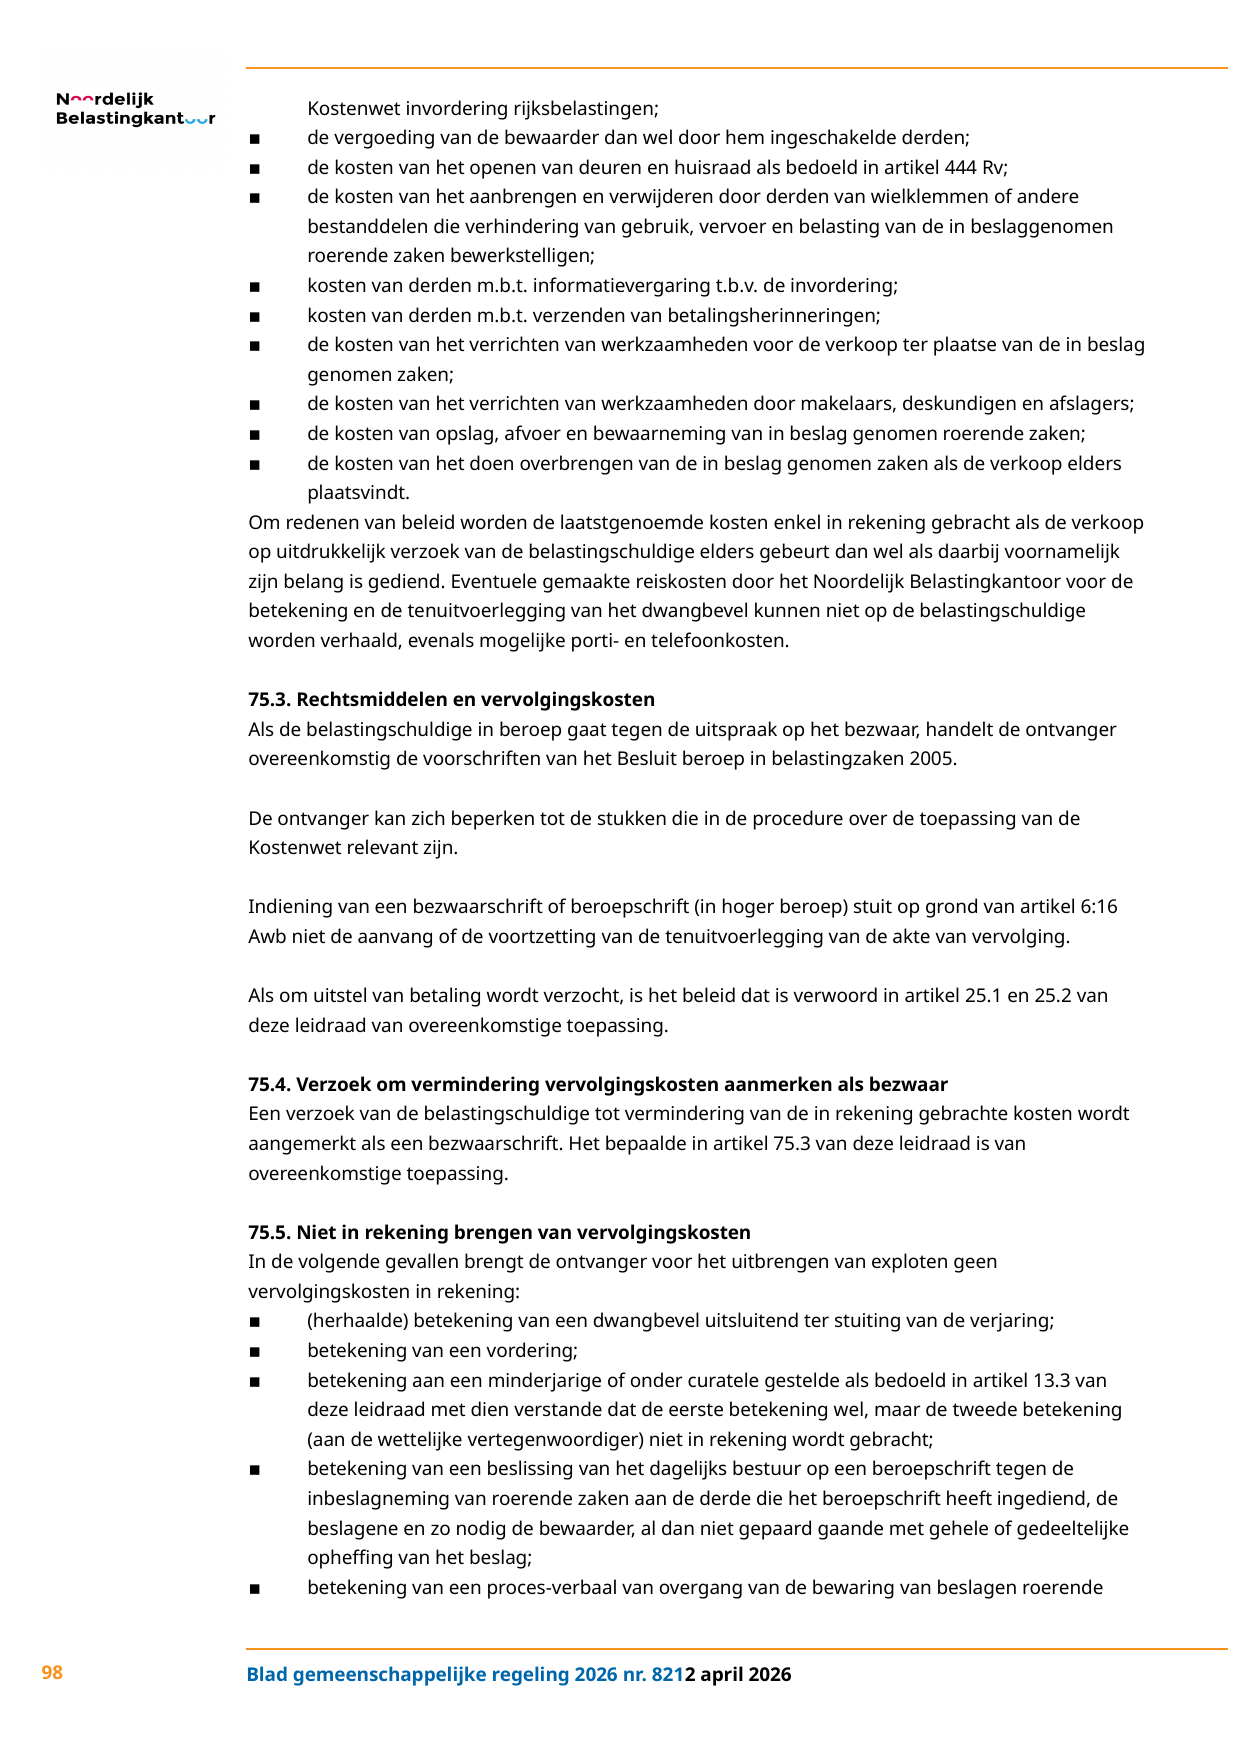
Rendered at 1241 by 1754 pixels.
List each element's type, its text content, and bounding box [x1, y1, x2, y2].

text Een verzoek van de belastingschuldige tot vermindering van de in rekening gebrachte kosten wordt aangemerkt als een bezwaarschrift. Het bepaalde in artikel 75.3 van deze leidraad is van overeenkomstige toepassing. [248, 1101, 1152, 1186]
text Als om uitstel van betaling wordt verzocht, is het beleid dat is verwoord in artikel 25.1 en 25.2 van deze leidraad van overeenkomstige toepassing. [248, 982, 1152, 1038]
list de kosten van het aanbrengen en verwijderen door derden van wielklemmen of andere bestanddelen die verhindering van gebruik, vervoer en belasting van de in beslaggenomen roerende zaken bewerkstelligen; [248, 183, 1152, 268]
list betekening aan een minderjarige of onder curatele gestelde als bedoeld in artikel 13.3 van deze leidraad met dien verstande dat de eerste betekening wel, maar de tweede betekening (aan de wettelijke vertegenwoordiger) niet in rekening wordt gebracht; [248, 1367, 1152, 1452]
list de kosten van het verrichten van werkzaamheden door makelaars, deskundigen en afslagers; [248, 391, 1152, 416]
list kosten van derden m.b.t. informatievergaring t.b.v. de invordering; [248, 272, 1152, 298]
list betekening van een beslissing van het dagelijks bestuur op een beroepschrift tegen de inbeslagneming van roerende zaken aan de derde die het beroepschrift heeft ingediend, de beslagene en zo nodig de bewaarder, al dan niet gepaard gaande met gehele of gedeeltelijke opheffing van het beslag; [248, 1456, 1152, 1570]
text Om redenen van beleid worden de laatstgenoemde kosten enkel in rekening gebracht als de verkoop op uitdrukkelijk verzoek van de belastingschuldige elders gebeurt dan wel als daarbij voornamelijk zijn belang is gediend. Eventuele gemaakte reiskosten door het Noordelijk Belastingkantoor voor de betekening en de tenuitvoerlegging van het dwangbevel kunnen niet op de belastingschuldige worden verhaald, evenals mogelijke porti- en telefoonkosten. [248, 509, 1152, 653]
text 75.4. Verzoek om vermindering vervolgingskosten aanmerken als bezwaar [248, 1071, 1152, 1097]
text De ontvanger kan zich beperken tot de stukken die in de procedure over de toepassing van de Kostenwet relevant zijn. [248, 805, 1152, 860]
text 75.3. Rechtsmiddelen en vervolgingskosten [248, 686, 1152, 712]
text 75.5. Niet in rekening brengen van vervolgingskosten [248, 1219, 1152, 1245]
text Indiening van een bezwaarschrift of beroepschrift (in hoger beroep) stuit op grond van artikel 6:16 Awb niet de aanvang of de voortzetting van de tenuitvoerlegging van de akte van vervolging. [248, 893, 1152, 949]
list (herhaalde) betekening van een dwangbevel uitsluitend ter stuiting van de verjaring; [248, 1308, 1152, 1333]
list betekening van een proces-verbaal van overgang van de bewaring van beslagen roerende [248, 1574, 1152, 1600]
text Als de belastingschuldige in beroep gaat tegen de uitspraak op het bezwaar, handelt de ontvanger overeenkomstig de voorschriften van het Besluit beroep in belastingzaken 2005. [248, 716, 1152, 771]
list kosten van derden m.b.t. verzenden van betalingsherinneringen; [248, 302, 1152, 328]
list betekening van een vordering; [248, 1337, 1152, 1363]
list de kosten van het openen van deuren en huisraad als bedoeld in artikel 444 Rv; [248, 154, 1152, 180]
list de vergoeding van de bewaarder dan wel door hem ingeschakelde derden; [248, 124, 1152, 150]
picture [41, 47, 231, 172]
text In de volgende gevallen brengt de ontvanger voor het uitbrengen van exploten geen vervolgingskosten in rekening: [248, 1248, 1152, 1304]
list de kosten van het verrichten van werkzaamheden voor de verkoop ter plaatse van de in beslag genomen zaken; [248, 331, 1152, 387]
list Kostenwet invordering rijksbelastingen; [248, 95, 1152, 121]
list de kosten van opslag, afvoer en bewaarneming van in beslag genomen roerende zaken; [248, 420, 1152, 446]
list de kosten van het doen overbrengen van de in beslag genomen zaken als de verkoop elders plaatsvindt. [248, 450, 1152, 505]
